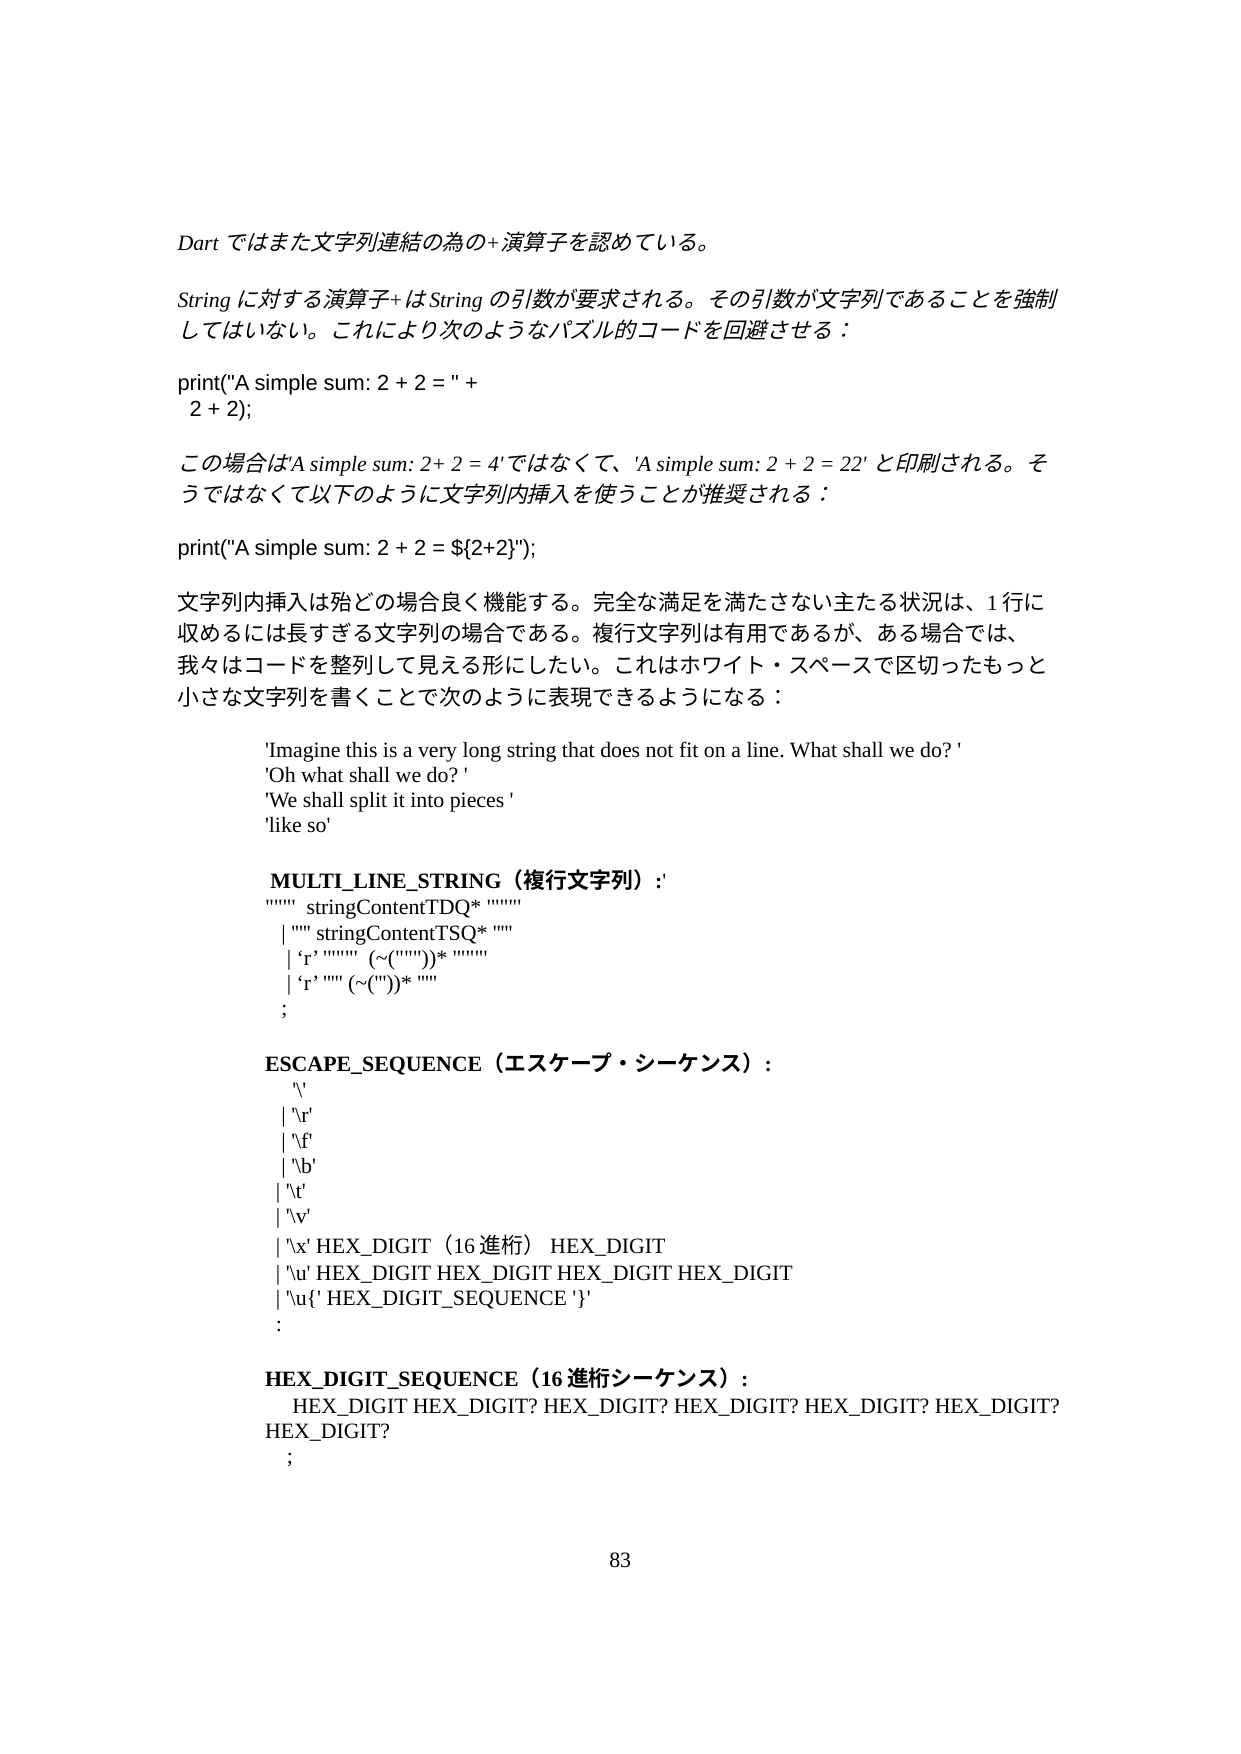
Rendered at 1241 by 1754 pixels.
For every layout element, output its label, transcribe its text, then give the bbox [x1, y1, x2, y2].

text Dartではまた文字列連結の為の+演算子を認めている。 [177, 225, 1063, 256]
text ; [265, 995, 1063, 1020]
text : [265, 1311, 1063, 1336]
text ; [265, 1443, 1063, 1468]
text HEX_DIGIT_SEQUENCE（16進桁シーケンス）: [265, 1361, 1063, 1393]
text | ‘r’ ''''' (~('''))* ''''' [265, 970, 1063, 995]
text 'We shall split it into pieces ' [265, 787, 1063, 812]
text この場合は'A simple sum: 2+ 2 = 4'ではなくて、'A simple sum: 2 + 2 = 22' と印刷される。そうではなくて以下のように文字列内挿入を使うことが推奨される： [177, 446, 1063, 509]
text | '\f' [265, 1128, 1063, 1153]
text 'Oh what shall we do? ' [265, 762, 1063, 787]
text 文字列内挿入は殆どの場合良く機能する。完全な満足を満たさない主たる状況は、1行に収めるには長すぎる文字列の場合である。複行文字列は有用であるが、ある場合では、我々はコードを整列して見える形にしたい。これはホワイト・スペースで区切ったもっと小さな文字列を書くことで次のように表現できるようになる： [177, 585, 1063, 711]
text | ''''' stringContentTSQ* ''''' [265, 919, 1063, 945]
text Stringに対する演算子+はStringの引数が要求される。その引数が文字列であることを強制してはいない。これにより次のようなパズル的コードを回避させる： [177, 282, 1063, 345]
text MULTI_LINE_STRING（複行文字列）:' [265, 863, 1063, 894]
text | '\r' [265, 1102, 1063, 1128]
text 'like so' [265, 812, 1063, 837]
text HEX_DIGIT HEX_DIGIT? HEX_DIGIT? HEX_DIGIT? HEX_DIGIT? HEX_DIGIT? HEX_DIGIT? [265, 1393, 1063, 1443]
text | ‘r’ '"""' (~("""))* '"""' [265, 945, 1063, 970]
text | '\u' HEX_DIGIT HEX_DIGIT HEX_DIGIT HEX_DIGIT [265, 1260, 1063, 1285]
text 2 + 2); [177, 395, 1063, 421]
text print("A simple sum: 2 + 2 = " + [177, 370, 1063, 395]
text | '\t' [265, 1178, 1063, 1203]
text print("A simple sum: 2 + 2 = ${2+2}"); [177, 534, 1063, 559]
text '\' [265, 1077, 1063, 1102]
text ESCAPE_SEQUENCE（エスケープ・シーケンス）: [265, 1046, 1063, 1077]
text | '\x' HEX_DIGIT（16進桁） HEX_DIGIT [265, 1228, 1063, 1260]
text | '\b' [265, 1153, 1063, 1178]
text | '\u{' HEX_DIGIT_SEQUENCE '}' [265, 1285, 1063, 1311]
text | '\v' [265, 1203, 1063, 1228]
text 'Imagine this is a very long string that does not fit on a line. What shall we do? ' [265, 737, 1063, 762]
text """' stringContentTDQ* '"""' [265, 894, 1063, 919]
